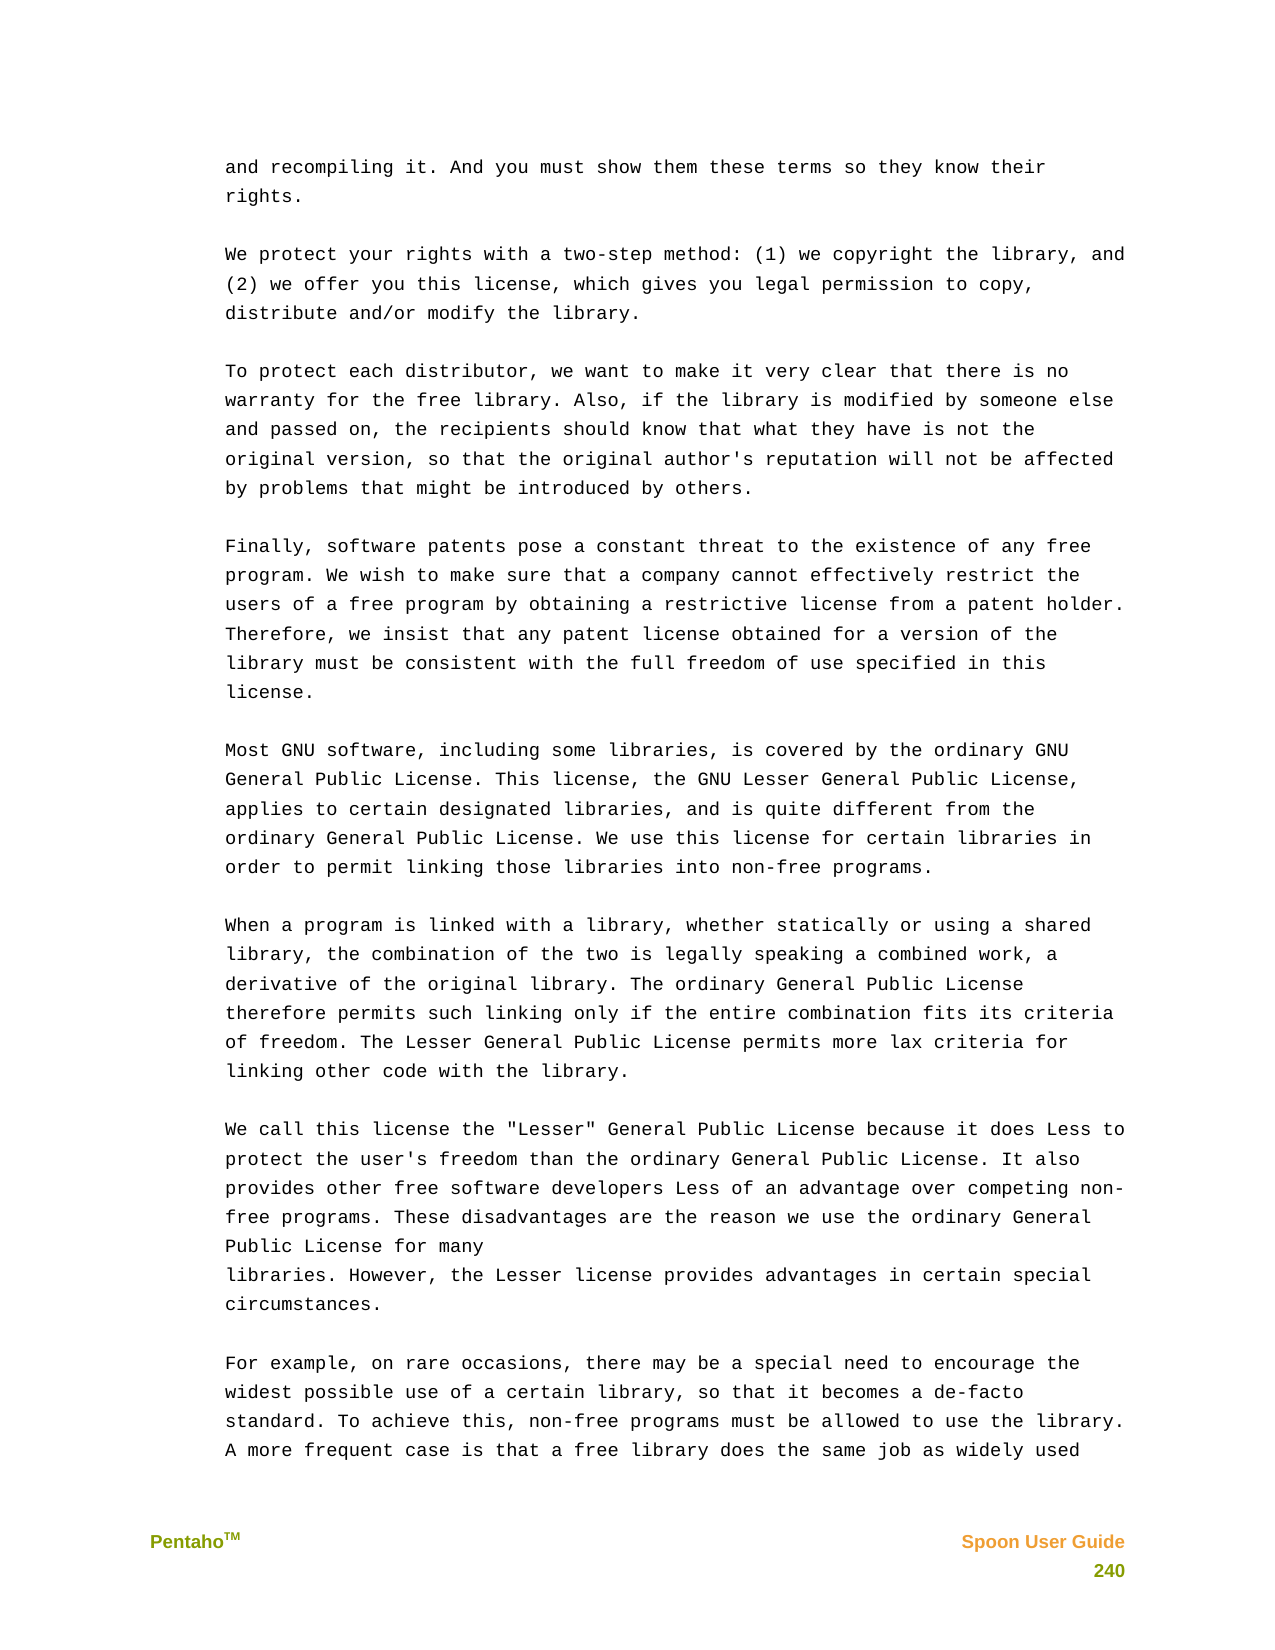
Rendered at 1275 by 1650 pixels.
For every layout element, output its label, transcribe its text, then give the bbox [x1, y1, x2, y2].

text We call this license the "Lesser" General Public License because it does Less to protect the user's freedom than the ordinary General Public License. It also provides other free software developers Less of an advantage over competing non-free programs. These disadvantages are the reason we use the ordinary General Public License for many [225, 1112, 1125, 1258]
text and recompiling it. And you must show them these terms so they know their rights. [225, 150, 1125, 208]
text Finally, software patents pose a constant threat to the existence of any free program. We wish to make sure that a company cannot effectively restrict the users of a free program by obtaining a restrictive license from a patent holder. Therefore, we insist that any patent license obtained for a version of the library must be consistent with the full freedom of use specified in this license. [225, 529, 1125, 704]
text We protect your rights with a two-step method: (1) we copyright the library, and (2) we offer you this license, which gives you legal permission to copy, distribute and/or modify the library. [225, 237, 1125, 325]
text libraries. However, the Lesser license provides advantages in certain special circumstances. [225, 1258, 1125, 1317]
text To protect each distributor, we want to make it very clear that there is no warranty for the free library. Also, if the library is modified by someone else and passed on, the recipients should know that what they have is not the original version, so that the original author's reputation will not be affected by problems that might be introduced by others. [225, 354, 1125, 500]
text For example, on rare occasions, there may be a special need to encourage the widest possible use of a certain library, so that it becomes a de-facto standard. To achieve this, non-free programs must be allowed to use the library. A more frequent case is that a free library does the same job as widely used [225, 1346, 1125, 1462]
text When a program is linked with a library, whether statically or using a shared library, the combination of the two is legally speaking a combined work, a derivative of the original library. The ordinary General Public License therefore permits such linking only if the entire combination fits its criteria of freedom. The Lesser General Public License permits more lax criteria for linking other code with the library. [225, 908, 1125, 1083]
text Most GNU software, including some libraries, is covered by the ordinary GNU General Public License. This license, the GNU Lesser General Public License, applies to certain designated libraries, and is quite different from the ordinary General Public License. We use this license for certain libraries in order to permit linking those libraries into non-free programs. [225, 733, 1125, 879]
